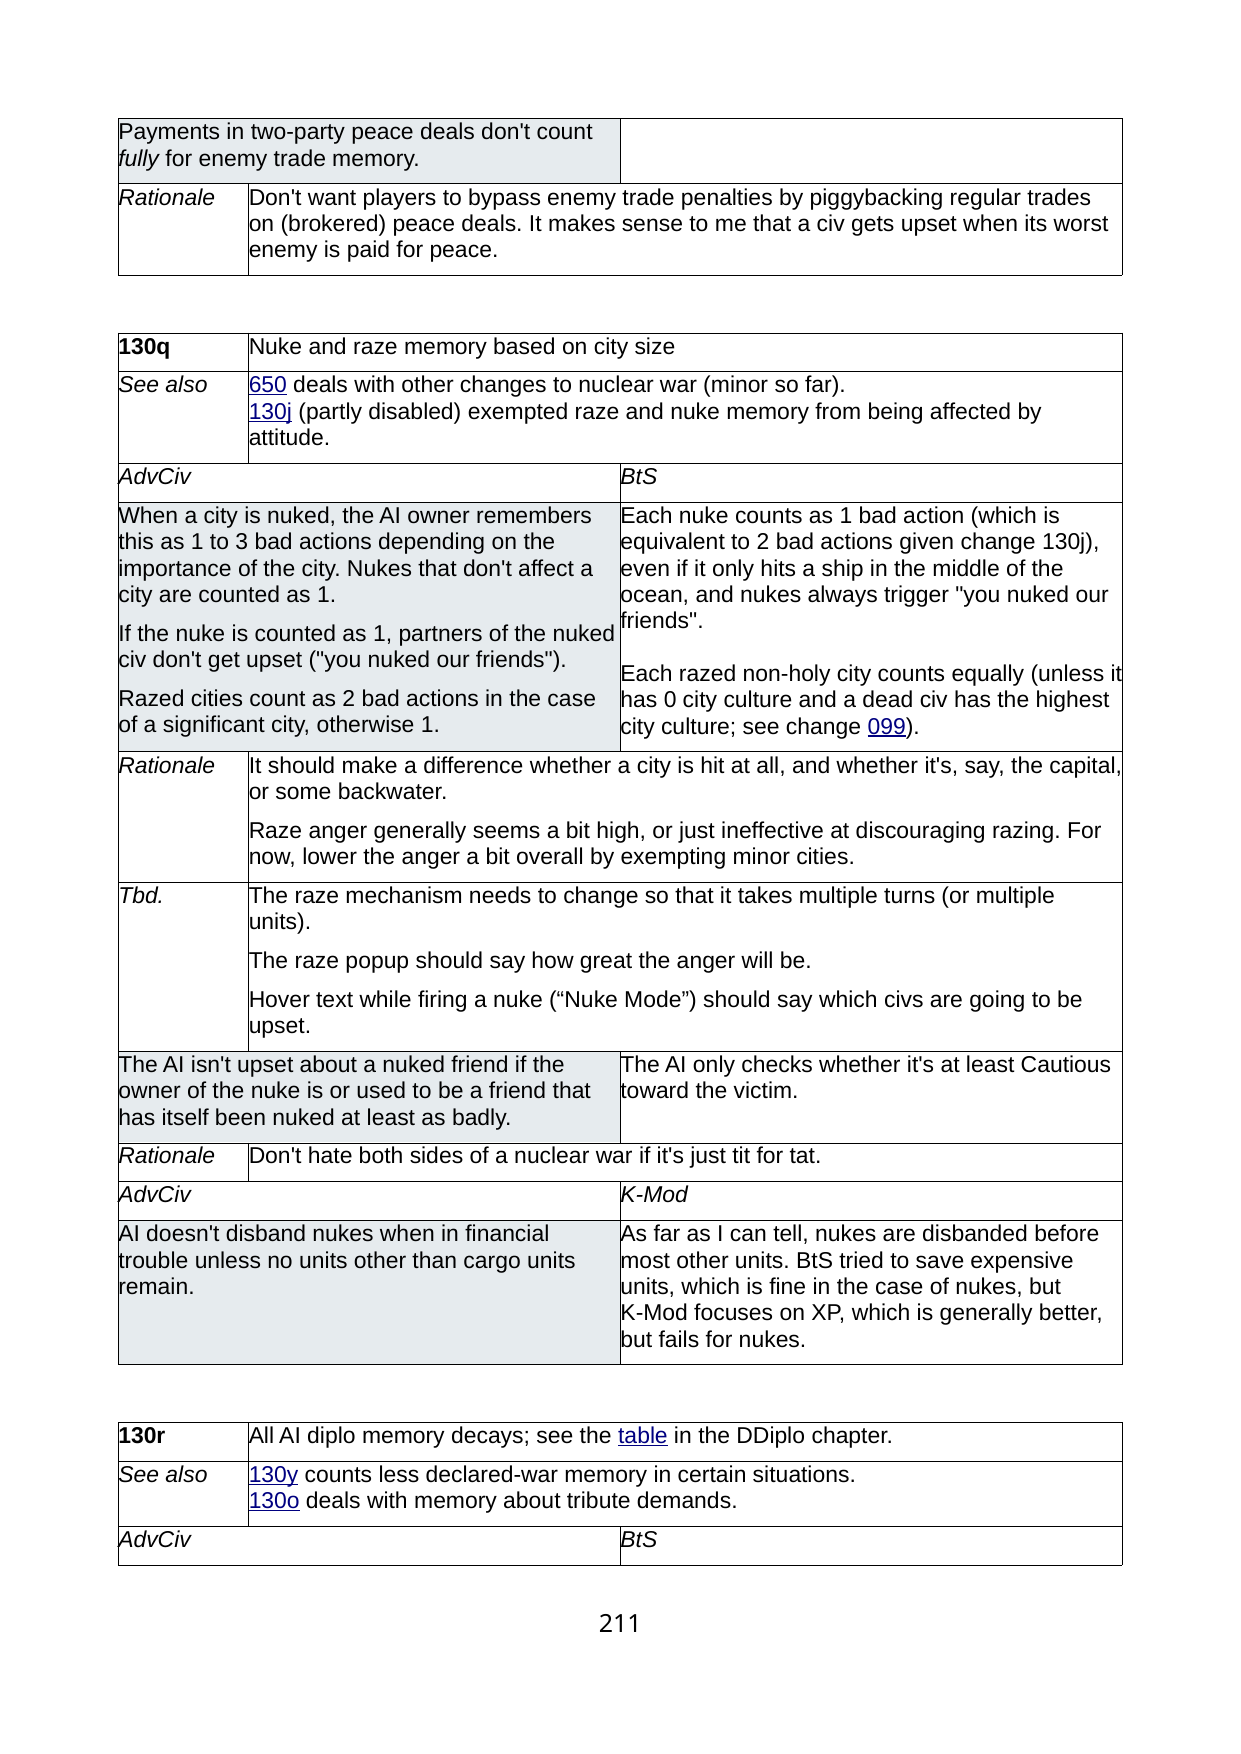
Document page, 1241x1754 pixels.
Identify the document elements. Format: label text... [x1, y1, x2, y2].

table_cell The AI isn't upset about a nuked friend if the owner of the nuke is or used to be a friend that has itself been nuked at least as badly. [119, 1052, 620, 1142]
table_cell As far as I can tell, nukes are disbanded before most other units. BtS tried to save expensive units, which is fine in the case of nukes, but K‑Mod focuses on XP, which is generally better, but fails for nukes. [621, 1221, 1122, 1364]
table_cell Payments in two-party peace deals don't count fully for enemy trade memory. [119, 119, 620, 183]
table_cell BtS [621, 464, 1122, 502]
table_cell [621, 119, 1122, 183]
table_cell Don't hate both sides of a nuclear war if it's just tit for tat. [249, 1144, 1122, 1181]
table_cell Each nuke counts as 1 bad action (which is equivalent to 2 bad actions given change 130j), even if it only hits a ship in the middle of the ocean, and nukes always trigger "you nuked our friends". Each razed non-holy city counts equally (unless it has 0 city culture and a dead civ has the highest city culture; see change 099). [621, 503, 1122, 751]
table_cell AI doesn't disband nukes when in financial trouble unless no units other than cargo units remain. [119, 1221, 620, 1364]
table_cell See also [119, 372, 248, 463]
table_cell It should make a difference whether a city is hit at all, and whether it's, say, the capital, or some backwater. Raze anger generally seems a bit high, or just ineffective at discouraging razing. For now, lower the anger a bit overall by exempting minor cities. [249, 752, 1122, 882]
table_cell BtS [621, 1527, 1122, 1565]
table_cell When a city is nuked, the AI owner remembers this as 1 to 3 bad actions depending on the importance of the city. Nukes that don't affect a city are counted as 1. If the nuke is counted as 1, partners of the nuked civ don't get upset ("you nuked our friends"). Razed cities count as 2 bad actions in the case of a significant city, otherwise 1. [119, 503, 620, 751]
table_cell See also [119, 1462, 248, 1526]
table_header 130r [119, 1423, 248, 1461]
table_header Nuke and raze memory based on city size [249, 334, 1122, 371]
table_cell Don't want players to bypass enemy trade penalties by piggybacking regular trades on (brokered) peace deals. It makes sense to me that a civ gets upset when its worst enemy is paid for peace. [249, 184, 1122, 275]
table_cell 130y counts less declared-war memory in certain situations. 130o deals with memory about tribute demands. [249, 1462, 1122, 1526]
table_cell Tbd. [119, 883, 248, 1051]
table_cell The raze mechanism needs to change so that it takes multiple turns (or multiple units). The raze popup should say how great the anger will be. Hover text while firing a nuke (“Nuke Mode”) should say which civs are going to be upset. [249, 883, 1122, 1051]
table_cell AdvCiv [119, 1182, 620, 1220]
table_header 130q [119, 334, 248, 371]
table_cell AdvCiv [119, 464, 620, 502]
table_cell Rationale [119, 752, 248, 882]
table_cell The AI only checks whether it's at least Cautious toward the victim. [621, 1052, 1122, 1142]
table_header All AI diplo memory decays; see the table in the DDiplo chapter. [249, 1423, 1122, 1461]
table_cell AdvCiv [119, 1527, 620, 1565]
table_cell Rationale [119, 184, 248, 275]
table_cell K-Mod [621, 1182, 1122, 1220]
table_cell Rationale [119, 1144, 248, 1181]
table_cell 650 deals with other changes to nuclear war (minor so far). 130j (partly disabled) exempted raze and nuke memory from being affected by attitude. [249, 372, 1122, 463]
